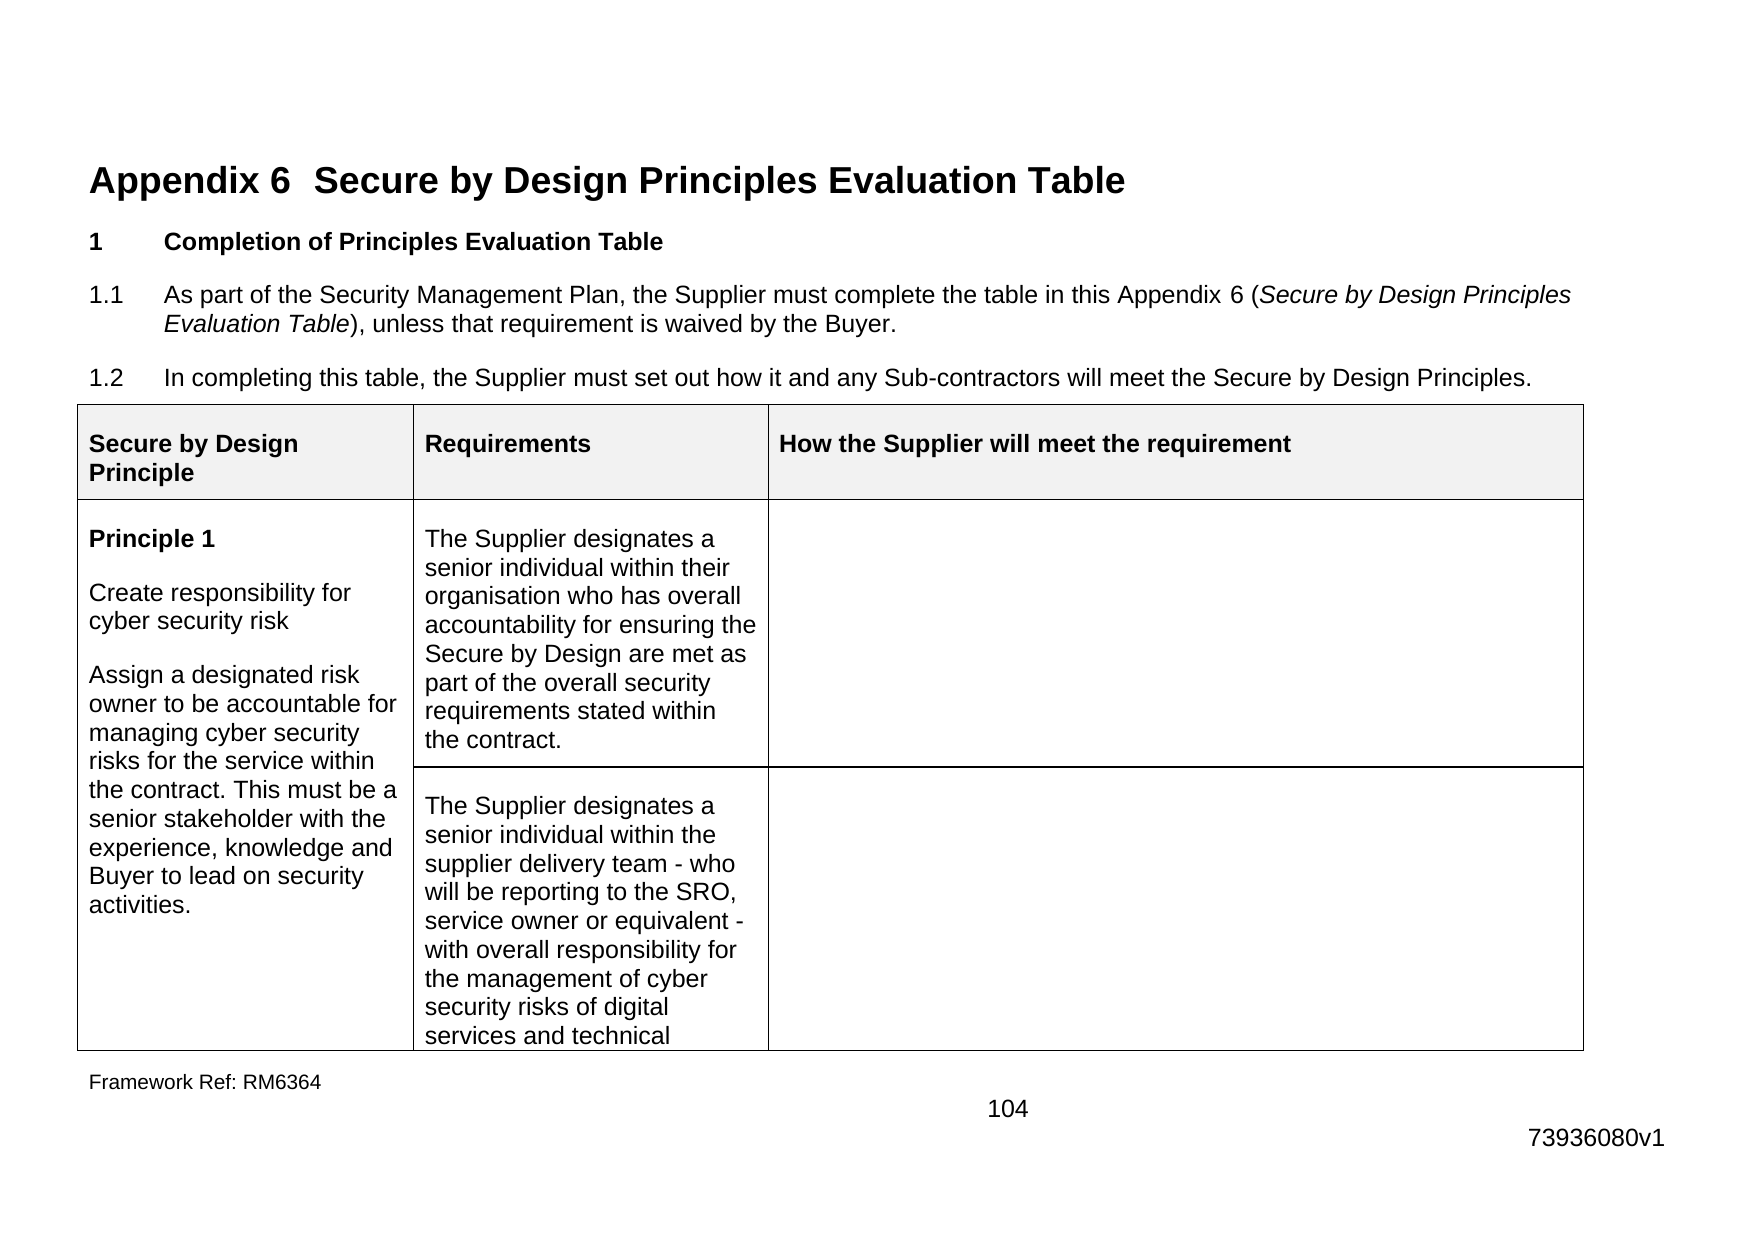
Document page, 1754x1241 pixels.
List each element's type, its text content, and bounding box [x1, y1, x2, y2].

table_header Requirements [414, 405, 768, 499]
table_cell The Supplier designates a senior individual within their organisation who has overall accountability for ensuring the Secure by Design are met as part of the overall security requirements stated within the contract. [414, 500, 768, 766]
list In completing this table, the Supplier must set out how it and any Sub-contractors will meet the Secure by Design Principles. [89, 363, 1665, 392]
table_header How the Supplier will meet the requirement [769, 405, 1583, 499]
table_cell Principle 1 Create responsibility for cyber security risk Assign a designated risk owner to be accountable for managing cyber security risks for the service within the contract. This must be a senior stakeholder with the experience, knowledge and Buyer to lead on security activities. [78, 500, 413, 1050]
table_cell [769, 768, 1583, 1050]
table_cell [769, 500, 1583, 766]
list As part of the Security Management Plan, the Supplier must complete the table in this Appendix 6 (Secure by Design Principles Evaluation Table), unless that requirement is waived by the Buyer. [89, 281, 1665, 338]
table_header Secure by Design Principle [78, 405, 413, 499]
table_cell The Supplier designates a senior individual within the supplier delivery team - who will be reporting to the SRO, service owner or equivalent - with overall responsibility for the management of cyber security risks of digital services and technical [414, 768, 768, 1050]
list Completion of Principles Evaluation Table [89, 227, 1665, 256]
list Secure by Design Principles Evaluation Table [89, 159, 1665, 202]
